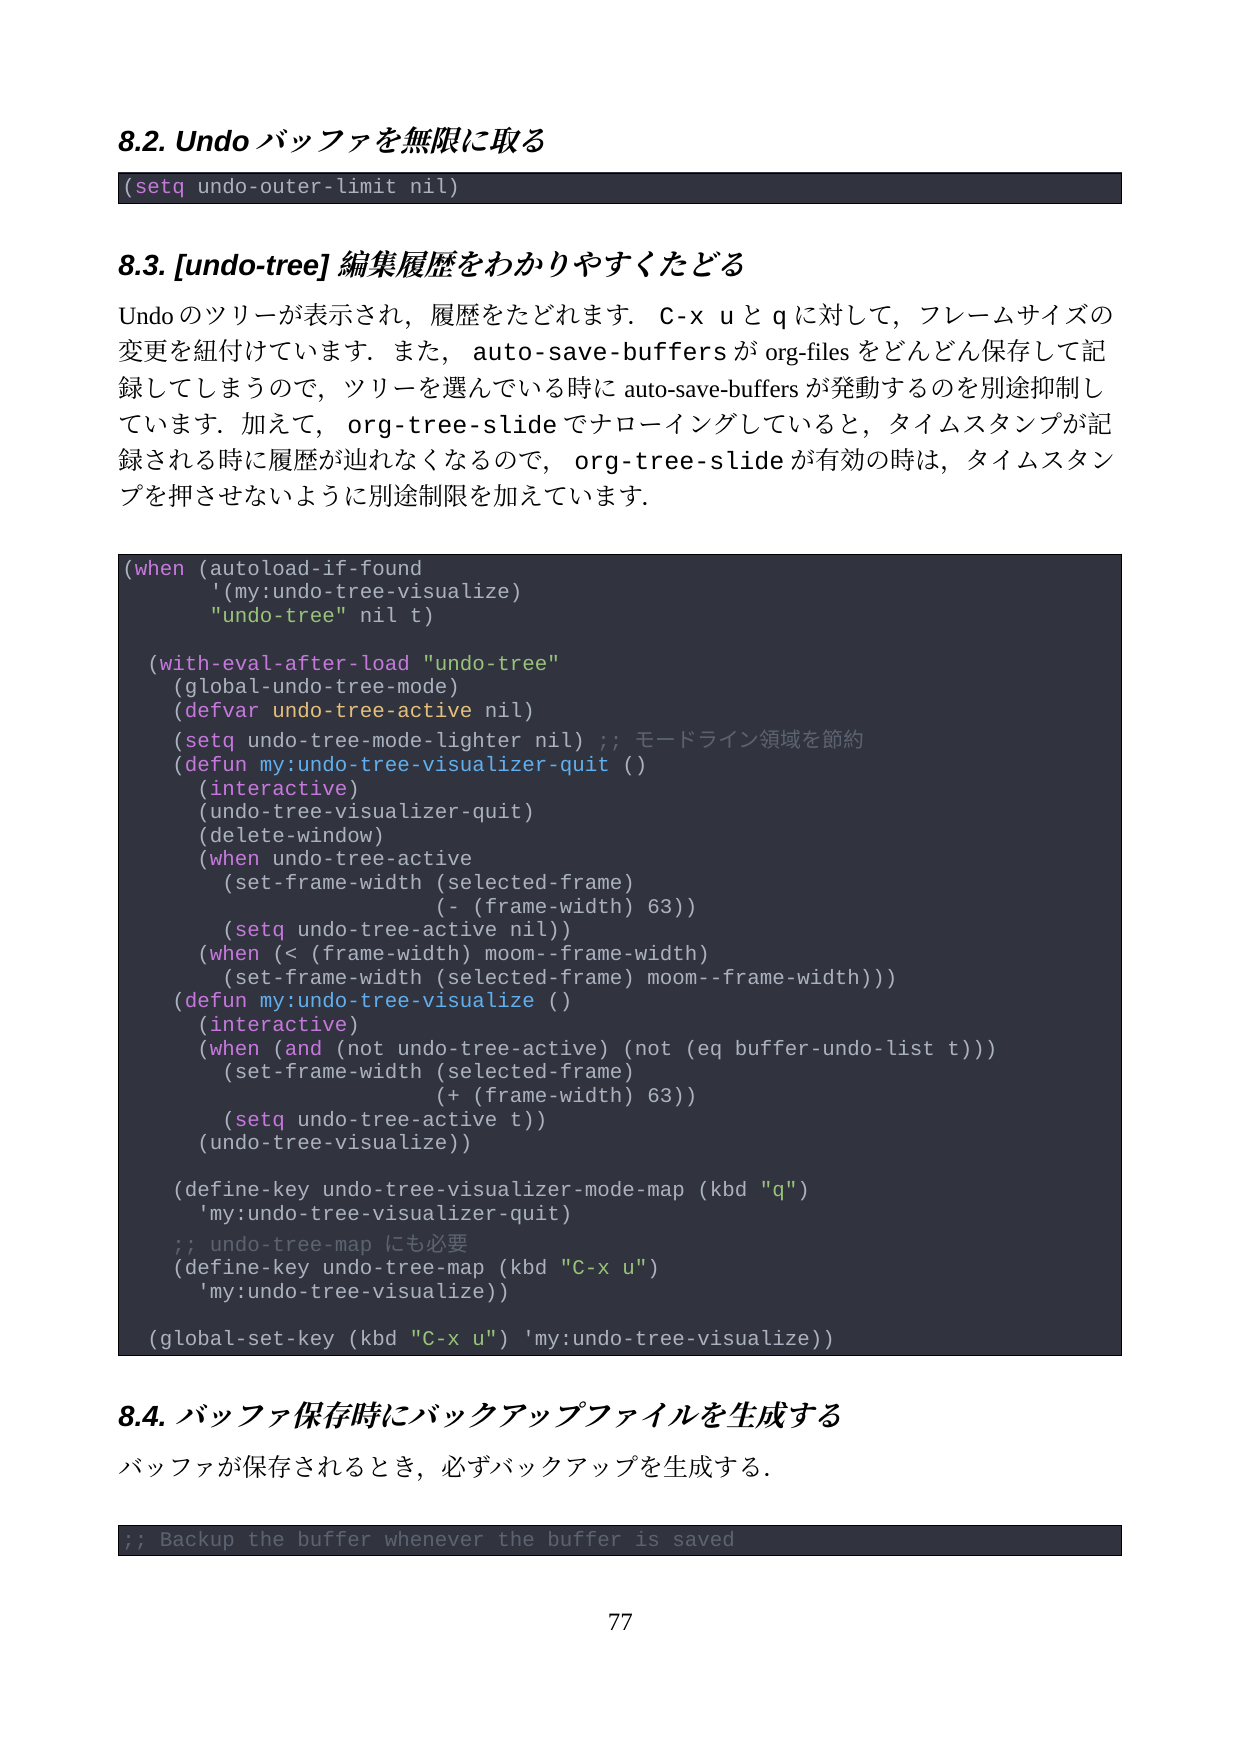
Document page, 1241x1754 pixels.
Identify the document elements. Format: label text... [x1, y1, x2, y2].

text (defun my:undo-tree-visualize () [119, 986, 1121, 1010]
subtitle [undo-tree] 編集履歴をわかりやすくたどる [118, 241, 1122, 283]
text (undo-tree-visualize)) [119, 1128, 1121, 1152]
text (with-eval-after-load "undo-tree" [119, 648, 1121, 672]
subtitle バッファ保存時にバックアップファイルを生成する [118, 1393, 1122, 1435]
text Undoのツリーが表示され，履歴をたどれます． C-x u と q に対して，フレームサイズの変更を紐付けています．また， auto-save-buffers が org-files をどんどん保存して記録してしまうので，ツリーを選んでいる時に auto-save-buffers が発動するのを別途抑制しています．加えて， org-tree-slide でナローイングしていると，タイムスタンプが記録される時に履歴が辿れなくなるので， org-tree-slide が有効の時は，タイムスタンプを押させないように別途制限を加えています． [118, 296, 1122, 541]
text (setq undo-outer-limit nil) [119, 174, 1121, 203]
text ;; Backup the buffer whenever the buffer is saved [119, 1526, 1121, 1555]
subtitle Undoバッファを無限に取る [118, 118, 1122, 160]
text (define-key undo-tree-visualizer-mode-map (kbd "q") [119, 1176, 1121, 1199]
text (global-set-key (kbd "C-x u") 'my:undo-tree-visualize)) [119, 1324, 1121, 1355]
text (when (< (frame-width) moom--frame-width) [119, 939, 1121, 963]
text (when (autoload-if-found [119, 555, 1121, 578]
text 'my:undo-tree-visualize)) [119, 1277, 1121, 1301]
text 'my:undo-tree-visualizer-quit) [119, 1199, 1121, 1223]
text (setq undo-tree-mode-lighter nil) ;; モードライン領域を節約 [119, 719, 1121, 750]
text (interactive) [119, 773, 1121, 797]
text '(my:undo-tree-visualize) [119, 578, 1121, 601]
text バッファが保存されるとき，必ずバックアップを生成する． [118, 1447, 1122, 1512]
text (set-frame-width (selected-frame) [119, 1057, 1121, 1081]
text (set-frame-width (selected-frame) [119, 868, 1121, 892]
text (when (and (not undo-tree-active) (not (eq buffer-undo-list t))) [119, 1034, 1121, 1057]
text (- (frame-width) 63)) [119, 892, 1121, 915]
text (setq undo-tree-active t)) [119, 1104, 1121, 1128]
text (interactive) [119, 1010, 1121, 1034]
text (delete-window) [119, 821, 1121, 844]
text (when undo-tree-active [119, 844, 1121, 868]
text (set-frame-width (selected-frame) moom--frame-width))) [119, 963, 1121, 986]
text (define-key undo-tree-map (kbd "C-x u") [119, 1253, 1121, 1277]
text (+ (frame-width) 63)) [119, 1081, 1121, 1104]
text (undo-tree-visualizer-quit) [119, 797, 1121, 821]
text (setq undo-tree-active nil)) [119, 915, 1121, 939]
text (defvar undo-tree-active nil) [119, 696, 1121, 719]
text ;; undo-tree-map にも必要 [119, 1223, 1121, 1253]
text "undo-tree" nil t) [119, 601, 1121, 625]
text (defun my:undo-tree-visualizer-quit () [119, 750, 1121, 773]
text (global-undo-tree-mode) [119, 672, 1121, 696]
